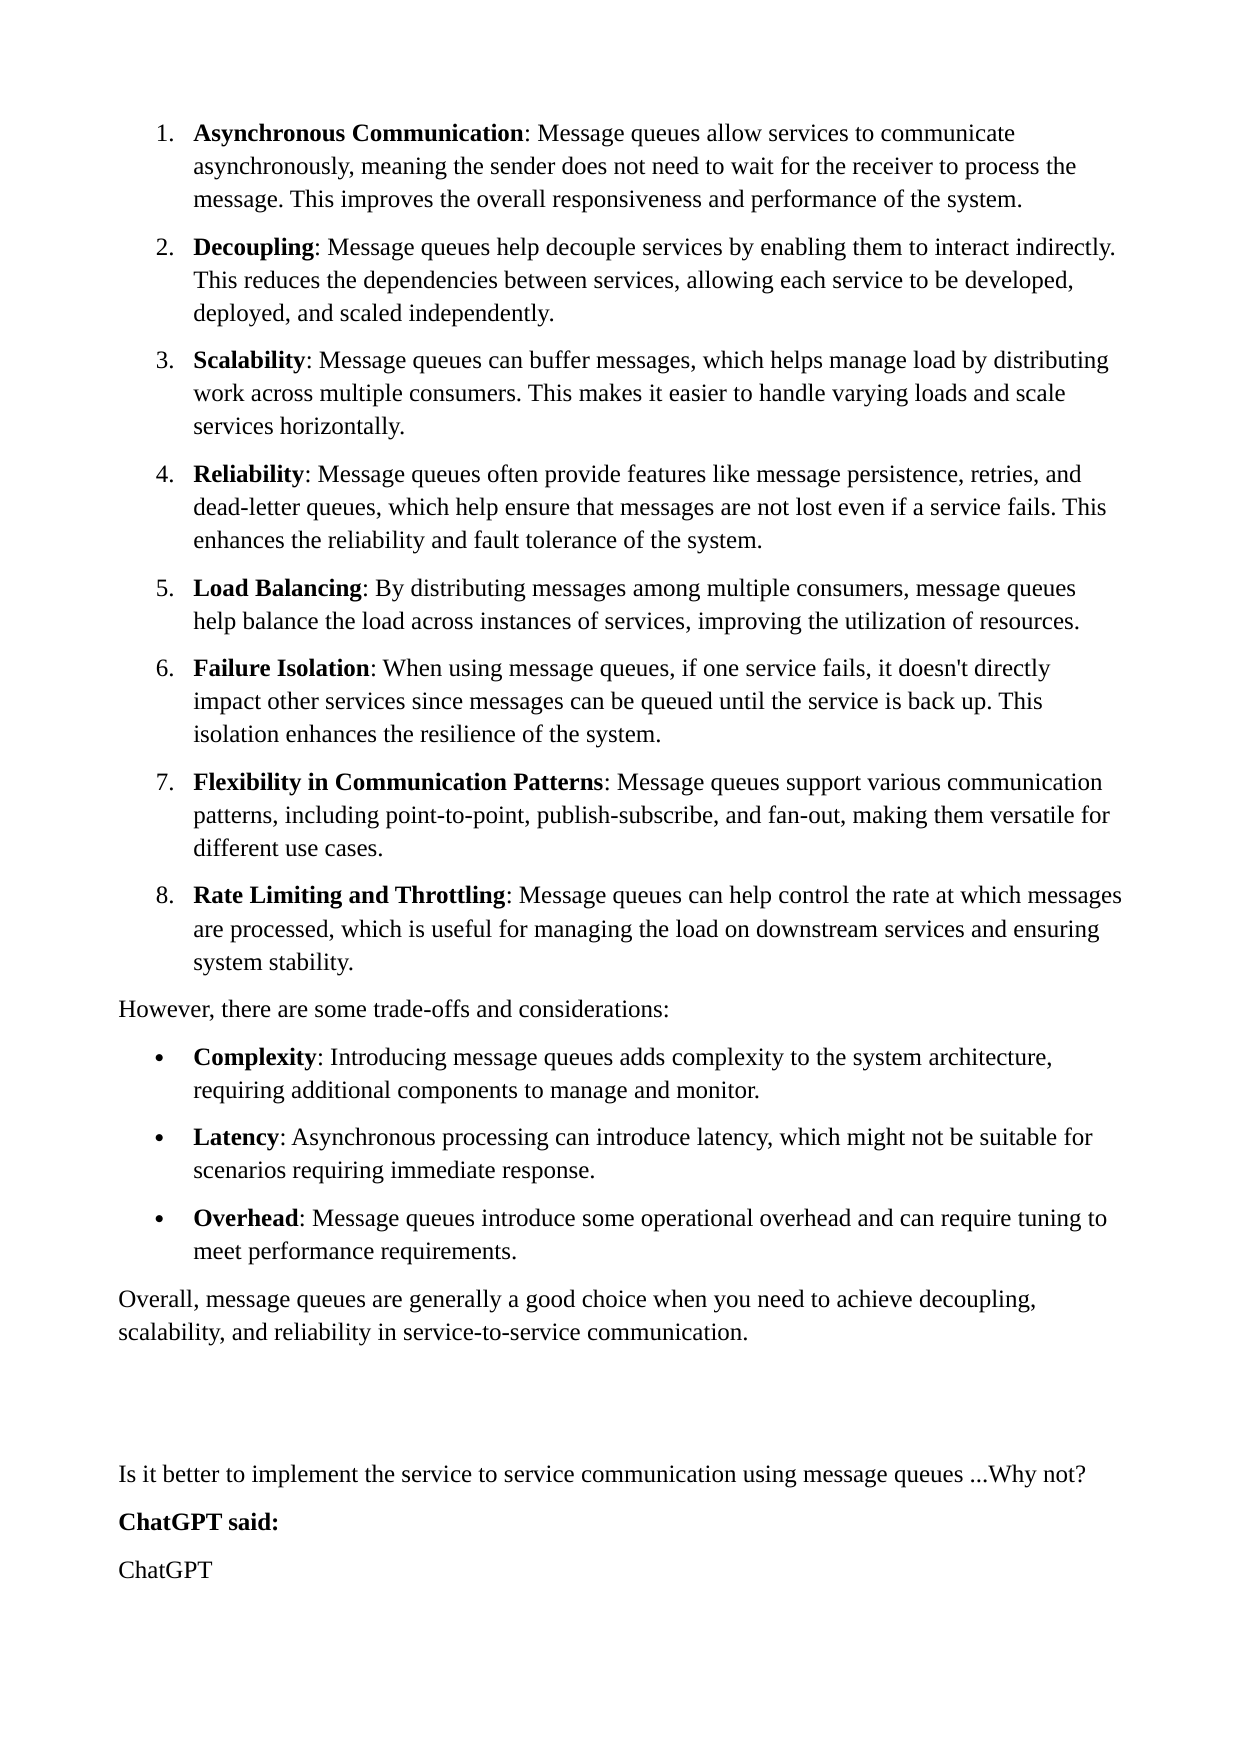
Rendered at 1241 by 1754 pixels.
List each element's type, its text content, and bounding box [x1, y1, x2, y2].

list Complexity: Introducing message queues adds complexity to the system architecture, requiring additional components to manage and monitor. [156, 1042, 1122, 1104]
list Latency: Asynchronous processing can introduce latency, which might not be suitable for scenarios requiring immediate response. [156, 1122, 1122, 1184]
list Load Balancing: By distributing messages among multiple consumers, message queues help balance the load across instances of services, improving the utilization of resources. [156, 573, 1122, 634]
list Reliability: Message queues often provide features like message persistence, retries, and dead-letter queues, which help ensure that messages are not lost even if a service fails. This enhances the reliability and fault tolerance of the system. [156, 459, 1122, 554]
list Failure Isolation: When using message queues, if one service fails, it doesn't directly impact other services since messages can be queued until the service is back up. This isolation enhances the resilience of the system. [156, 653, 1122, 748]
text ChatGPT [118, 1555, 1122, 1583]
text Overall, message queues are generally a good choice when you need to achieve decoupling, scalability, and reliability in service-to-service communication. [118, 1284, 1122, 1346]
list Decoupling: Message queues help decouple services by enabling them to interact indirectly. This reduces the dependencies between services, allowing each service to be developed, deployed, and scaled independently. [156, 232, 1122, 327]
list Overhead: Message queues introduce some operational overhead and can require tuning to meet performance requirements. [156, 1203, 1122, 1265]
text Is it better to implement the service to service communication using message queues ...Why not? [118, 1459, 1122, 1488]
list Flexibility in Communication Patterns: Message queues support various communication patterns, including point-to-point, publish-subscribe, and fan-out, making them versatile for different use cases. [156, 767, 1122, 862]
list Scalability: Message queues can buffer messages, which helps manage load by distributing work across multiple consumers. This makes it easier to handle varying loads and scale services horizontally. [156, 345, 1122, 440]
list Rate Limiting and Throttling: Message queues can help control the rate at which messages are processed, which is useful for managing the load on downstream services and ensuring system stability. [156, 881, 1122, 975]
text However, there are some trade-offs and considerations: [118, 994, 1122, 1023]
list Asynchronous Communication: Message queues allow services to communicate asynchronously, meaning the sender does not need to wait for the receiver to process the message. This improves the overall responsiveness and performance of the system. [156, 118, 1122, 213]
text ChatGPT said: [118, 1507, 1122, 1536]
